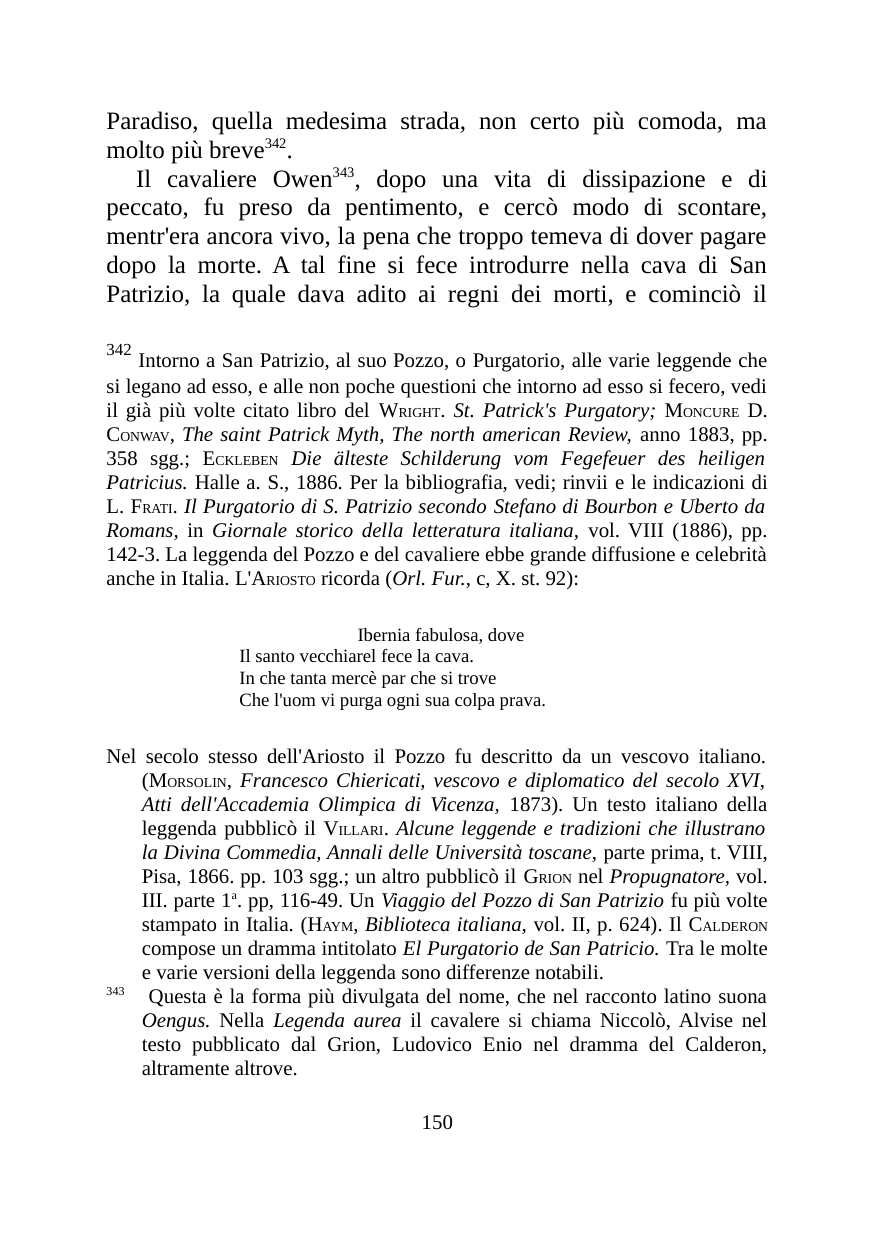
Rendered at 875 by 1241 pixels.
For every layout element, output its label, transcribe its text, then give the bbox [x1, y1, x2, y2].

text Paradiso, quella medesima strada, non certo più comoda, ma molto più breve. [106, 106, 768, 164]
text Il cavaliere Owen, dopo una vita di dissipazione e di peccato, fu preso da pentimento, e cercò modo di scontare, mentr'era ancora vivo, la pena che troppo temeva di dover pagare dopo la morte. A tal fine si fece introdurre nella cava di San Patrizio, la quale dava adito ai regni dei morti, e cominciò il [106, 164, 768, 307]
text Intorno a San Patrizio, al suo Pozzo, o Purgatorio, alle varie leggende che si legano ad esso, e alle non poche questioni che intorno ad esso si fecero, vedi il già più volte citato libro del Wright. St. Patrick's Purgatory; Moncure D. Conwav, The saint Patrick Myth, The north american Review, anno 1883, pp. 358 sgg.; Eckleben Die älteste Schilderung vom Fegefeuer des heiligen Patricius. Halle a. S., 1886. Per la bibliografia, vedi; rinvii e le indicazioni di L. Frati. Il Purgatorio di S. Patrizio secondo Stefano di Bourbon e Uberto da Romans, in Giornale storico della letteratura italiana, vol. VIII (1886), pp. 142-3. La leggenda del Pozzo e del cavaliere ebbe grande diffusione e celebrità anche in Italia. L'Ariosto ricorda (Orl. Fur., c, X. st. 92): [106, 340, 768, 590]
text In che tanta mercè par che si trove [239, 667, 768, 688]
text Questa è la forma più divulgata del nome, che nel racconto latino suona Oengus. Nella Legenda aurea il cavalere si chiama Niccolò, Alvise nel testo pubblicato dal Grion, Ludovico Enio nel dramma del Calderon, altramente altrove. [106, 984, 768, 1080]
text Il santo vecchiarel fece la cava. [239, 645, 768, 667]
text Nel secolo stesso dell'Ariosto il Pozzo fu descritto da un vescovo italiano. (Morsolin, Francesco Chiericati, vescovo e diplomatico del secolo XVI, Atti dell'Accademia Olimpica di Vicenza, 1873). Un testo italiano della leggenda pubblicò il Villari. Alcune leggende e tradizioni che illustrano la Divina Commedia, Annali delle Università toscane, parte prima, t. VIII, Pisa, 1866. pp. 103 sgg.; un altro pubblicò il Grion nel Propugnatore, vol. III. parte 1a. pp, 116-49. Un Viaggio del Pozzo di San Patrizio fu più volte stampato in Italia. (Haym, Biblioteca italiana, vol. II, p. 624). Il Calderon compose un dramma intitolato El Purgatorio de San Patricio. Tra le molte e varie versioni della leggenda sono differenze notabili. [106, 743, 768, 984]
text Che l'uom vi purga ogni sua colpa prava. [239, 688, 768, 710]
text Ibernia fabulosa, dove [357, 624, 768, 645]
